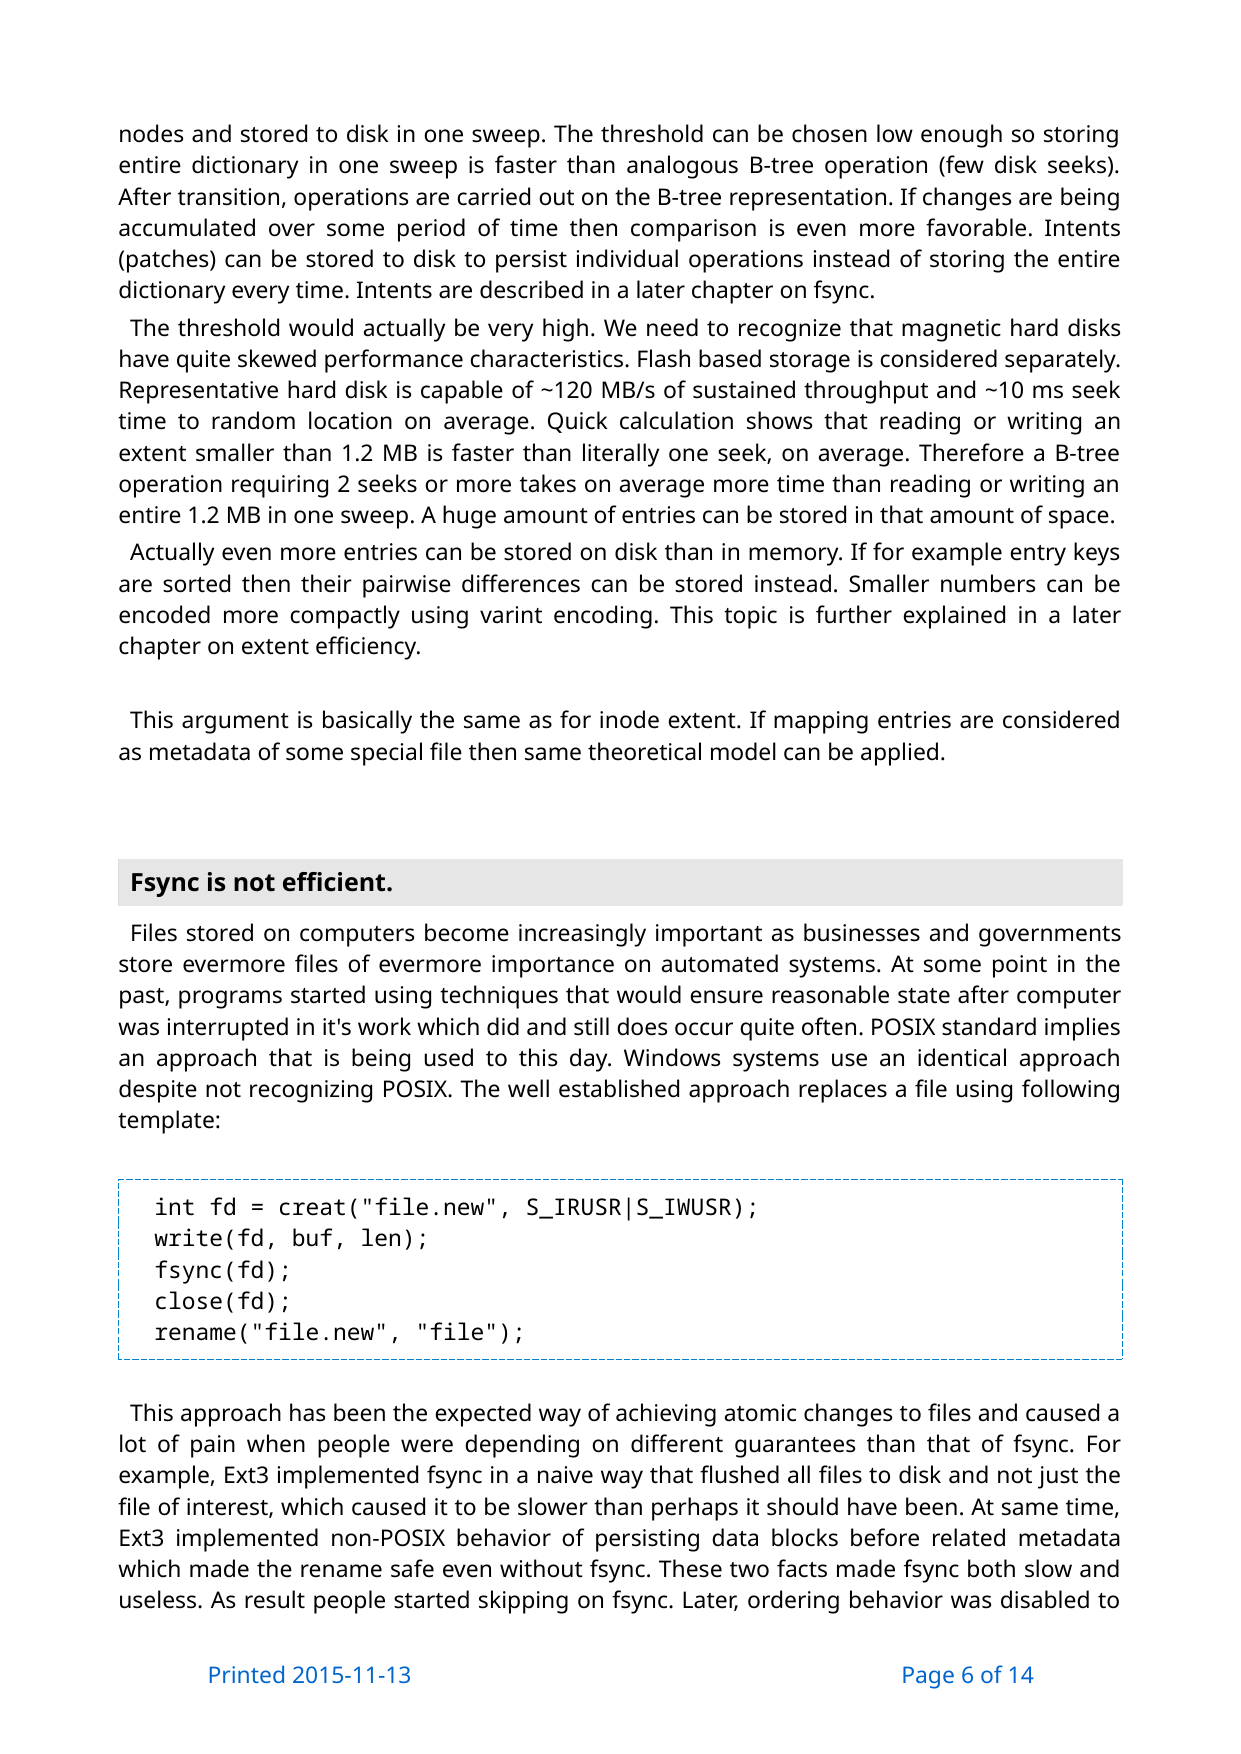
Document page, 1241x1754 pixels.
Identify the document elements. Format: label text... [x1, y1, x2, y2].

text Files stored on computers become increasingly important as businesses and governments store evermore files of evermore importance on automated systems. At some point in the past, programs started using techniques that would ensure reasonable state after computer was interrupted in it's work which did and still does occur quite often. POSIX standard implies an approach that is being used to this day. Windows systems use an identical approach despite not recognizing POSIX. The well established approach replaces a file using following template: [118, 917, 1122, 1136]
text int fd = creat("file.new", S_IRUSR|S_IWUSR); [118, 1179, 1122, 1210]
text This argument is basically the same as for inode extent. If mapping entries are considered as metadata of some special file then same theoretical model can be applied. [118, 704, 1122, 767]
text rename("file.new", "file"); [118, 1304, 1122, 1359]
text Actually even more entries can be stored on disk than in memory. If for example entry keys are sorted then their pairwise differences can be stored instead. Smaller numbers can be encoded more compactly using varint encoding. This topic is further explained in a later chapter on extent efficiency. [118, 536, 1122, 661]
text nodes and stored to disk in one sweep. The threshold can be chosen low enough so storing entire dictionary in one sweep is faster than analogous B-tree operation (few disk seeks). After transition, operations are carried out on the B-tree representation. If changes are being accumulated over some period of time then comparison is even more favorable. Intents (patches) can be stored to disk to persist individual operations instead of storing the entire dictionary every time. Intents are described in a later chapter on fsync. [118, 118, 1122, 306]
text close(fd); [118, 1272, 1122, 1304]
text fsync(fd); [118, 1241, 1122, 1272]
text This approach has been the expected way of achieving atomic changes to files and caused a lot of pain when people were depending on different guarantees than that of fsync. For example, Ext3 implemented fsync in a naive way that flushed all files to disk and not just the file of interest, which caused it to be slower than perhaps it should have been. At same time, Ext3 implemented non-POSIX behavior of persisting data blocks before related metadata which made the rename safe even without fsync. These two facts made fsync both slow and useless. As result people started skipping on fsync. Later, ordering behavior was disabled to [118, 1397, 1122, 1616]
text The threshold would actually be very high. We need to recognize that magnetic hard disks have quite skewed performance characteristics. Flash based storage is considered separately. Representative hard disk is capable of ~120 MB/s of sustained throughput and ~10 ms seek time to random location on average. Quick calculation shows that reading or writing an extent smaller than 1.2 MB is faster than literally one seek, on average. Therefore a B-tree operation requiring 2 seeks or more takes on average more time than reading or writing an entire 1.2 MB in one sweep. A huge amount of entries can be stored in that amount of space. [118, 312, 1122, 530]
text write(fd, buf, len); [118, 1210, 1122, 1241]
subtitle Fsync is not efficient. [119, 860, 1122, 905]
